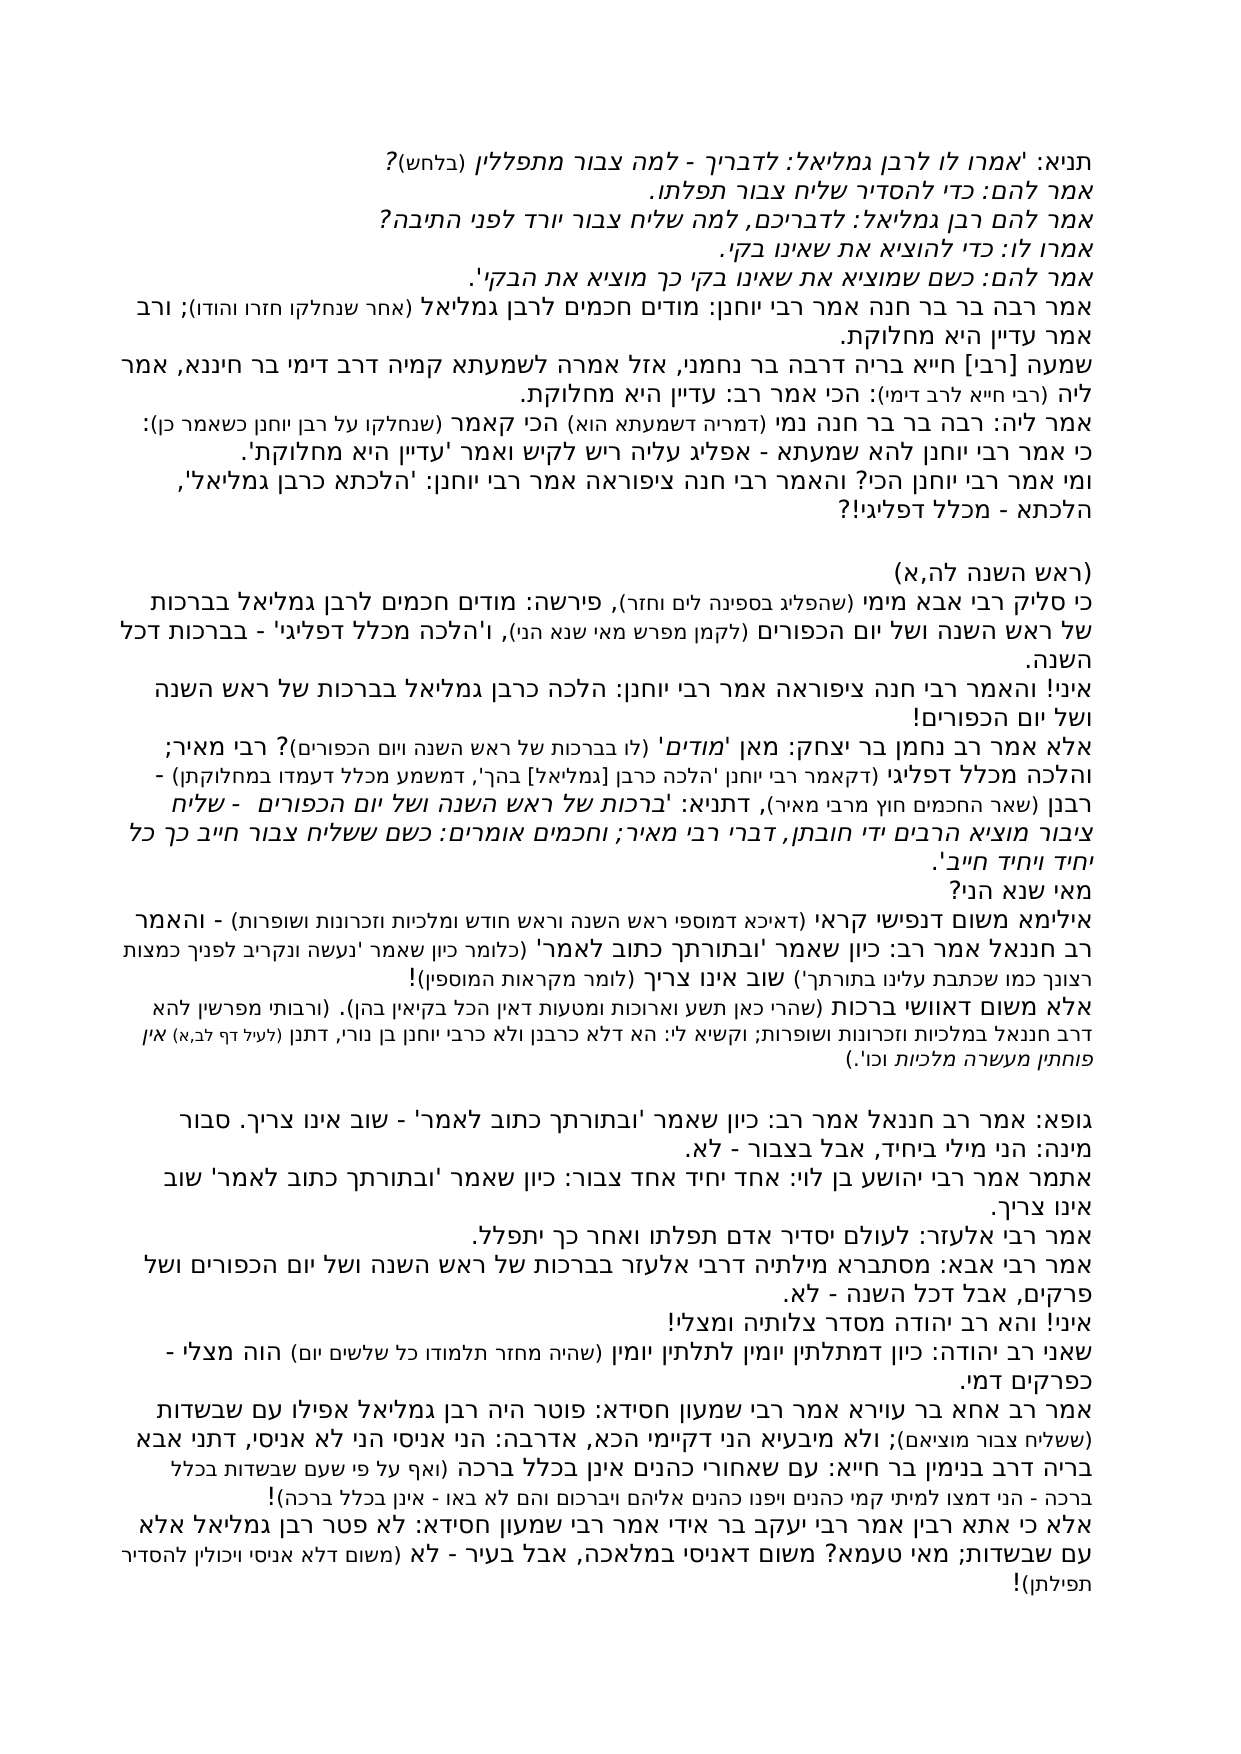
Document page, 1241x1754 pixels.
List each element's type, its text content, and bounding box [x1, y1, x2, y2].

text תניא: 'אמרו לו לרבן גמליאל: לדבריך - למה צבור מתפללין (בלחש)? [118, 148, 1092, 177]
text כי סליק רבי אבא מימי (שהפליג בספינה לים וחזר), פירשה: מודים חכמים לרבן גמליאל בברכות של ראש השנה ושל יום הכפורים (לקמן מפרש מאי שנא הני), ו'הלכה מכלל דפליגי' - בברכות דכל השנה. [118, 587, 1092, 674]
text איני! והאמר רבי חנה ציפוראה אמר רבי יוחנן: הלכה כרבן גמליאל בברכות של ראש השנה ושל יום הכפורים! [118, 674, 1092, 732]
text מאי שנא הני? [118, 877, 1092, 906]
text אלא משום דאוושי ברכות (שהרי כאן תשע וארוכות ומטעות דאין הכל בקיאין בהן). (ורבותי מפרשין להא דרב חננאל במלכיות וזכרונות ושופרות; וקשיא לי: הא דלא כרבנן ולא כרבי יוחנן בן נורי, דתנן (לעיל דף לב,א) אין פוחתין מעשרה מלכיות וכו'.) [118, 992, 1092, 1071]
text אמר ליה: רבה בר בר חנה נמי (דמריה דשמעתא הוא) הכי קאמר (שנחלקו על רבן יוחנן כשאמר כן): כי אמר רבי יוחנן להא שמעתא - אפליג עליה ריש לקיש ואמר 'עדיין היא מחלוקת'. [118, 408, 1092, 466]
text שמעה [רבי] חייא בריה דרבה בר נחמני, אזל אמרה לשמעתא קמיה דרב דימי בר חיננא, אמר ליה (רבי חייא לרב דימי): הכי אמר רב: עדיין היא מחלוקת. [118, 350, 1092, 408]
text אמר להם רבן גמליאל: לדבריכם, למה שליח צבור יורד לפני התיבה? [118, 206, 1092, 234]
text אלא אמר רב נחמן בר יצחק: מאן 'מודים' (לו בברכות של ראש השנה ויום הכפורים)? רבי מאיר; והלכה מכלל דפליגי (דקאמר רבי יוחנן 'הלכה כרבן [גמליאל] בהך', דמשמע מכלל דעמדו במחלוקתן) - רבנן (שאר החכמים חוץ מרבי מאיר), דתניא: 'ברכות של ראש השנה ושל יום הכפורים - שליח ציבור מוציא הרבים ידי חובתן, דברי רבי מאיר; וחכמים אומרים: כשם ששליח צבור חייב כך כל יחיד ויחיד חייב'. [118, 732, 1092, 877]
text אילימא משום דנפישי קראי (דאיכא דמוספי ראש השנה וראש חודש ומלכיות וזכרונות ושופרות) - והאמר רב חננאל אמר רב: כיון שאמר 'ובתורתך כתוב לאמר' (כלומר כיון שאמר 'נעשה ונקריב לפניך כמצות רצונך כמו שכתבת עלינו בתורתך') שוב אינו צריך (לומר מקראות המוספין)! [118, 906, 1092, 992]
text אמר רבי אלעזר: לעולם יסדיר אדם תפלתו ואחר כך יתפלל. [118, 1221, 1092, 1250]
text (ראש השנה לה,א) [118, 558, 1092, 587]
text אמר להם: כדי להסדיר שליח צבור תפלתו. [118, 177, 1092, 206]
text אמר רבה בר בר חנה אמר רבי יוחנן: מודים חכמים לרבן גמליאל (אחר שנחלקו חזרו והודו); ורב אמר עדיין היא מחלוקת. [118, 292, 1092, 350]
text אמרו לו: כדי להוציא את שאינו בקי. [118, 234, 1092, 263]
text אתמר אמר רבי יהושע בן לוי: אחד יחיד אחד צבור: כיון שאמר 'ובתורתך כתוב לאמר' שוב אינו צריך. [118, 1163, 1092, 1221]
text איני! והא רב יהודה מסדר צלותיה ומצלי! [118, 1308, 1092, 1337]
text אמר רב אחא בר עוירא אמר רבי שמעון חסידא: פוטר היה רבן גמליאל אפילו עם שבשדות (ששליח צבור מוציאם); ולא מיבעיא הני דקיימי הכא, אדרבה: הני אניסי הני לא אניסי, דתני אבא בריה דרב בנימין בר חייא: עם שאחורי כהנים אינן בכלל ברכה (ואף על פי שעם שבשדות בכלל ברכה - הני דמצו למיתי קמי כהנים ויפנו כהנים אליהם ויברכום והם לא באו - אינן בכלל ברכה)! [118, 1395, 1092, 1511]
text ומי אמר רבי יוחנן הכי? והאמר רבי חנה ציפוראה אמר רבי יוחנן: 'הלכתא כרבן גמליאל', הלכתא - מכלל דפליגי!? [118, 466, 1092, 524]
text שאני רב יהודה: כיון דמתלתין יומין לתלתין יומין (שהיה מחזר תלמודו כל שלשים יום) הוה מצלי - כפרקים דמי. [118, 1337, 1092, 1395]
text אמר להם: כשם שמוציא את שאינו בקי כך מוציא את הבקי'. [118, 263, 1092, 292]
text אלא כי אתא רבין אמר רבי יעקב בר אידי אמר רבי שמעון חסידא: לא פטר רבן גמליאל אלא עם שבשדות; מאי טעמא? משום דאניסי במלאכה, אבל בעיר - לא (משום דלא אניסי ויכולין להסדיר תפילתן)! [118, 1511, 1092, 1598]
text אמר רבי אבא: מסתברא מילתיה דרבי אלעזר בברכות של ראש השנה ושל יום הכפורים ושל פרקים, אבל דכל השנה - לא. [118, 1250, 1092, 1308]
text גופא: אמר רב חננאל אמר רב: כיון שאמר 'ובתורתך כתוב לאמר' - שוב אינו צריך. סבור מינה: הני מילי ביחיד, אבל בצבור - לא. [118, 1105, 1092, 1163]
